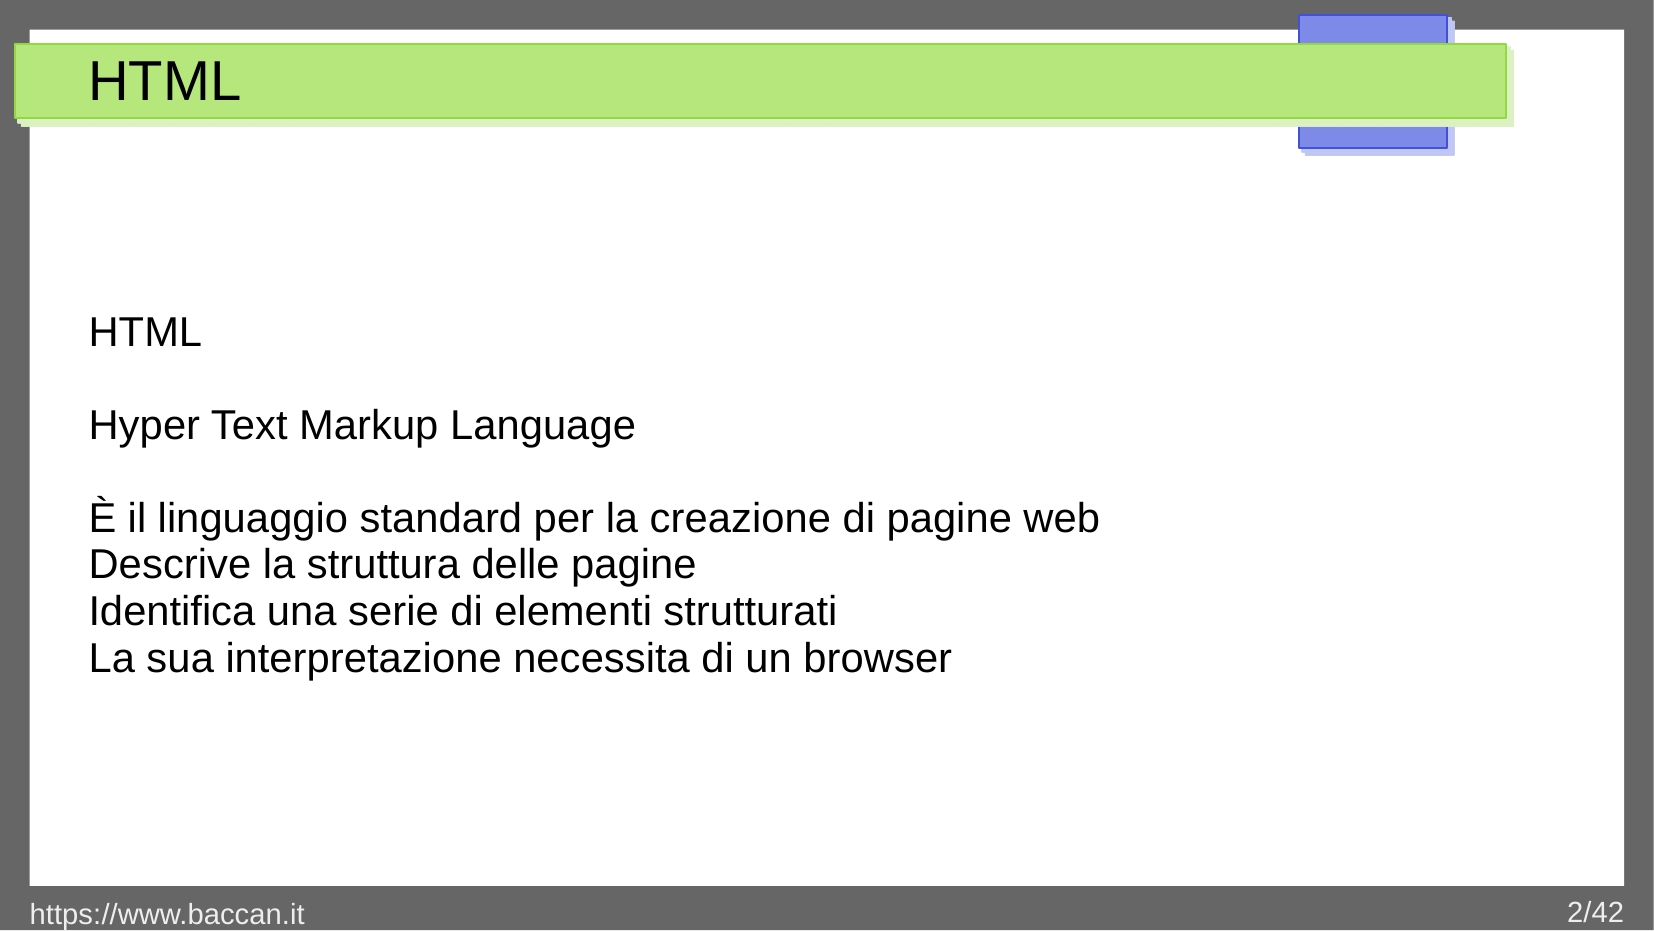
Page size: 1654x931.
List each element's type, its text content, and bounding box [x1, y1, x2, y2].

title HTML [88, 44, 1506, 119]
text_box HTML Hyper Text Markup Language È il linguaggio standard per la creazione di pagine web Descrive la struttura delle pagine Identifica una serie di elementi strutturati La sua interpretazione necessita di un browser [88, 169, 1565, 821]
